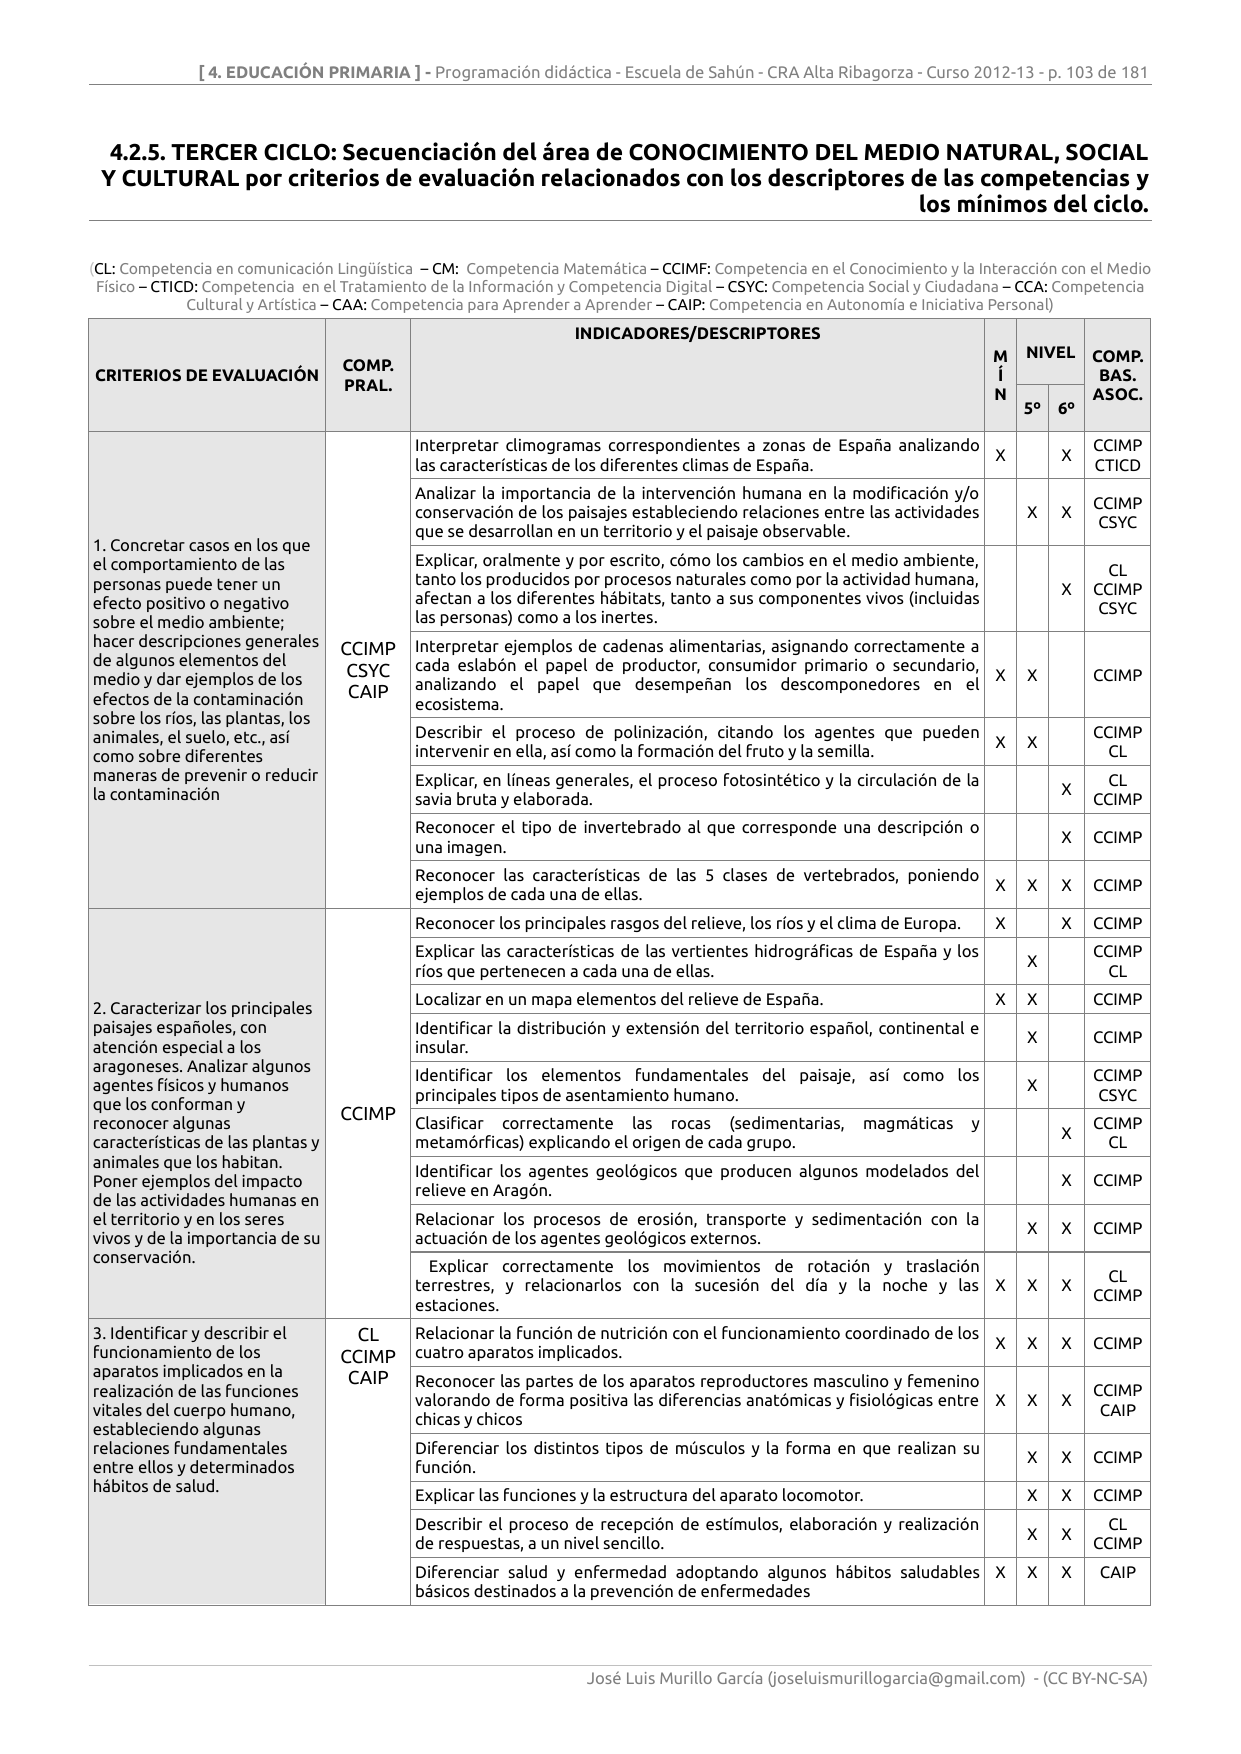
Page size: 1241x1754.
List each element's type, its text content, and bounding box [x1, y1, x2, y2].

table_cell X [1049, 909, 1084, 937]
table_cell [1017, 546, 1048, 631]
table_cell Reconocer los principales rasgos del relieve, los ríos y el clima de Europa. [411, 909, 984, 937]
table_cell [1049, 938, 1084, 984]
table_cell CL CCIMP CSYC [1085, 546, 1150, 631]
table_cell 2. Caracterizar los principales paisajes españoles, con atención especial a los aragoneses. Analizar algunos agentes físicos y humanos que los conforman y reconocer algunas características de las plantas y animales que los habitan. Poner ejemplos del impacto de las actividades humanas en el territorio y en los seres vivos y de la importancia de su conservación. [89, 909, 325, 1318]
table_cell CCIMP CL [1085, 938, 1150, 984]
table_cell 6º [1049, 385, 1084, 431]
table_cell CCIMP [1085, 1014, 1150, 1061]
table_cell CAIP [1085, 1558, 1150, 1604]
table_cell [1049, 632, 1084, 717]
subtitle 4.2.5. TERCER CICLO: Secuenciación del área de CONOCIMIENTO DEL MEDIO NATURAL, SOCIAL Y CULTURAL por criterios de evaluación relacionados con los descriptores de las competencias y los mínimos del ciclo. [88, 135, 1152, 220]
table_cell CCIMP [1085, 1157, 1150, 1204]
table_cell [985, 546, 1016, 631]
table_cell CCIMP [1085, 861, 1150, 908]
text (CL: Competencia en comunicación Lingüística – CM: Competencia Matemática – CCIMF: Competencia en el Conocimiento y la Interacción con el Medio Físico – CTICD: Competencia en el Tratamiento de la Información y Competencia Digital – CSYC: Competencia Social y Ciudadana – CCA: Competencia Cultural y Artística – CAA: Competencia para Aprender a Aprender – CAIP: Competencia en Autonomía e Iniciativa Personal) [88, 260, 1152, 313]
table_cell Interpretar ejemplos de cadenas alimentarias, asignando correctamente a cada eslabón el papel de productor, consumidor primario o secundario, analizando el papel que desempeñan los descomponedores en el ecosistema. [411, 632, 984, 717]
table_header M Í N [985, 319, 1016, 431]
table_cell CCIMP [1085, 632, 1150, 717]
table_cell X [985, 1253, 1016, 1318]
table_cell X [1017, 1205, 1048, 1251]
table_cell Relacionar los procesos de erosión, transporte y sedimentación con la actuación de los agentes geológicos externos. [411, 1205, 984, 1251]
table_header CRITERIOS DE EVALUACIÓN [89, 319, 325, 431]
table_cell [1017, 766, 1048, 813]
table_cell [1017, 1157, 1048, 1204]
table_cell X [985, 1558, 1016, 1604]
table_cell X [985, 909, 1016, 937]
table_cell X [1049, 1482, 1084, 1509]
table_cell Analizar la importancia de la intervención humana en la modificación y/o conservación de los paisajes estableciendo relaciones entre las actividades que se desarrollan en un territorio y el paisaje observable. [411, 479, 984, 545]
table_cell 3. Identificar y describir el funcionamiento de los aparatos implicados en la realización de las funciones vitales del cuerpo humano, estableciendo algunas relaciones fundamentales entre ellos y determinados hábitos de salud. [89, 1319, 325, 1604]
table_cell CCIMP [326, 909, 410, 1318]
table_cell [985, 1157, 1016, 1204]
table_cell X [1049, 814, 1084, 860]
table_cell X [1017, 1014, 1048, 1061]
table_cell Diferenciar salud y enfermedad adoptando algunos hábitos saludables básicos destinados a la prevención de enfermedades [411, 1558, 984, 1604]
table_cell [985, 938, 1016, 984]
table_cell X [1017, 1434, 1048, 1481]
table_cell Describir el proceso de recepción de estímulos, elaboración y realización de respuestas, a un nivel sencillo. [411, 1510, 984, 1557]
table_cell X [1017, 1482, 1048, 1509]
table_cell CCIMP [1085, 1205, 1150, 1251]
table_cell Reconocer las partes de los aparatos reproductores masculino y femenino valorando de forma positiva las diferencias anatómicas y fisiológicas entre chicas y chicos [411, 1367, 984, 1433]
table_cell Clasificar correctamente las rocas (sedimentarias, magmáticas y metamórficas) explicando el origen de cada grupo. [411, 1109, 984, 1156]
table_cell X [1049, 432, 1084, 478]
table_cell CCIMP CAIP [1085, 1367, 1150, 1433]
table_cell CL CCIMP [1085, 1253, 1150, 1318]
table_cell X [1049, 479, 1084, 545]
table_cell [1049, 1014, 1084, 1061]
table_cell [1017, 814, 1048, 860]
table_cell CL CCIMP CAIP [326, 1319, 410, 1604]
table_cell X [1017, 1319, 1048, 1366]
table_cell [985, 1510, 1016, 1557]
table_cell X [1049, 766, 1084, 813]
table_cell [985, 1205, 1016, 1251]
table_cell X [985, 718, 1016, 765]
table_cell [985, 1109, 1016, 1156]
table_cell [1049, 985, 1084, 1013]
table_cell X [1049, 1558, 1084, 1604]
table_cell Localizar en un mapa elementos del relieve de España. [411, 985, 984, 1013]
table_cell [1017, 432, 1048, 478]
table_header NIVEL [1017, 319, 1084, 384]
table_cell CL CCIMP [1085, 1510, 1150, 1557]
table_cell CCIMP CSYC CAIP [326, 432, 410, 908]
table_cell Interpretar climogramas correspondientes a zonas de España analizando las características de los diferentes climas de España. [411, 432, 984, 478]
table_cell X [985, 861, 1016, 908]
table_header COMP. BAS. ASOC. [1085, 319, 1150, 431]
table_cell Explicar las funciones y la estructura del aparato locomotor. [411, 1482, 984, 1509]
table_cell X [1049, 861, 1084, 908]
table_cell [985, 1434, 1016, 1481]
table_cell X [985, 632, 1016, 717]
table_cell X [985, 1319, 1016, 1366]
table_cell Identificar la distribución y extensión del territorio español, continental e insular. [411, 1014, 984, 1061]
table_cell X [1017, 1253, 1048, 1318]
table_cell [985, 479, 1016, 545]
table_cell Reconocer las características de las 5 clases de vertebrados, poniendo ejemplos de cada una de ellas. [411, 861, 984, 908]
table_cell X [1017, 479, 1048, 545]
table_cell X [1017, 985, 1048, 1013]
table_cell X [1017, 1558, 1048, 1604]
table_cell CCIMP CL [1085, 1109, 1150, 1156]
table_cell X [1049, 1253, 1084, 1318]
table_cell [1049, 718, 1084, 765]
table_header INDICADORES/DESCRIPTORES [411, 319, 984, 431]
table_cell X [1017, 938, 1048, 984]
table_cell Explicar, en líneas generales, el proceso fotosintético y la circulación de la savia bruta y elaborada. [411, 766, 984, 813]
table_cell 5º [1017, 385, 1048, 431]
table_cell Identificar los agentes geológicos que producen algunos modelados del relieve en Aragón. [411, 1157, 984, 1204]
table_cell CCIMP CL [1085, 718, 1150, 765]
table_cell X [985, 432, 1016, 478]
table_cell Diferenciar los distintos tipos de músculos y la forma en que realizan su función. [411, 1434, 984, 1481]
table_cell Explicar correctamente los movimientos de rotación y traslación terrestres, y relacionarlos con la sucesión del día y la noche y las estaciones. [411, 1253, 984, 1318]
table_cell [1049, 1062, 1084, 1108]
table_cell [1017, 909, 1048, 937]
table_cell X [1017, 1510, 1048, 1557]
table_cell X [1049, 1157, 1084, 1204]
table_cell Explicar, oralmente y por escrito, cómo los cambios en el medio ambiente, tanto los producidos por procesos naturales como por la actividad humana, afectan a los diferentes hábitats, tanto a sus componentes vivos (incluidas las personas) como a los inertes. [411, 546, 984, 631]
table_cell CCIMP [1085, 1482, 1150, 1509]
table_cell X [1017, 861, 1048, 908]
table_cell [985, 766, 1016, 813]
table_cell X [1049, 1205, 1084, 1251]
table_cell X [1017, 632, 1048, 717]
table_cell X [1017, 1367, 1048, 1433]
table_cell [985, 1482, 1016, 1509]
table_cell CCIMP [1085, 985, 1150, 1013]
table_cell X [1049, 1109, 1084, 1156]
table_cell Reconocer el tipo de invertebrado al que corresponde una descripción o una imagen. [411, 814, 984, 860]
table_cell X [1017, 718, 1048, 765]
table_cell Describir el proceso de polinización, citando los agentes que pueden intervenir en ella, así como la formación del fruto y la semilla. [411, 718, 984, 765]
table_cell X [1049, 1510, 1084, 1557]
table_cell CCIMP [1085, 814, 1150, 860]
table_cell X [985, 985, 1016, 1013]
table_cell CCIMP CSYC [1085, 479, 1150, 545]
table_cell Relacionar la función de nutrición con el funcionamiento coordinado de los cuatro aparatos implicados. [411, 1319, 984, 1366]
table_cell [985, 814, 1016, 860]
table_cell Identificar los elementos fundamentales del paisaje, así como los principales tipos de asentamiento humano. [411, 1062, 984, 1108]
table_cell X [1049, 1367, 1084, 1433]
table_cell X [985, 1367, 1016, 1433]
table_cell CCIMP CTICD [1085, 432, 1150, 478]
table_cell 1. Concretar casos en los que el comportamiento de las personas puede tener un efecto positivo o negativo sobre el medio ambiente; hacer descripciones generales de algunos elementos del medio y dar ejemplos de los efectos de la contaminación sobre los ríos, las plantas, los animales, el suelo, etc., así como sobre diferentes maneras de prevenir o reducir la contaminación [89, 432, 325, 908]
table_cell CCIMP [1085, 1319, 1150, 1366]
table_cell CCIMP CSYC [1085, 1062, 1150, 1108]
table_cell X [1017, 1062, 1048, 1108]
table_cell Explicar las características de las vertientes hidrográficas de España y los ríos que pertenecen a cada una de ellas. [411, 938, 984, 984]
table_cell CCIMP [1085, 1434, 1150, 1481]
table_cell [985, 1014, 1016, 1061]
table_cell X [1049, 546, 1084, 631]
table_cell X [1049, 1434, 1084, 1481]
table_cell X [1049, 1319, 1084, 1366]
table_cell CCIMP [1085, 909, 1150, 937]
table_cell [1017, 1109, 1048, 1156]
table_cell [985, 1062, 1016, 1108]
table_header COMP. PRAL. [326, 319, 410, 431]
table_cell CL CCIMP [1085, 766, 1150, 813]
